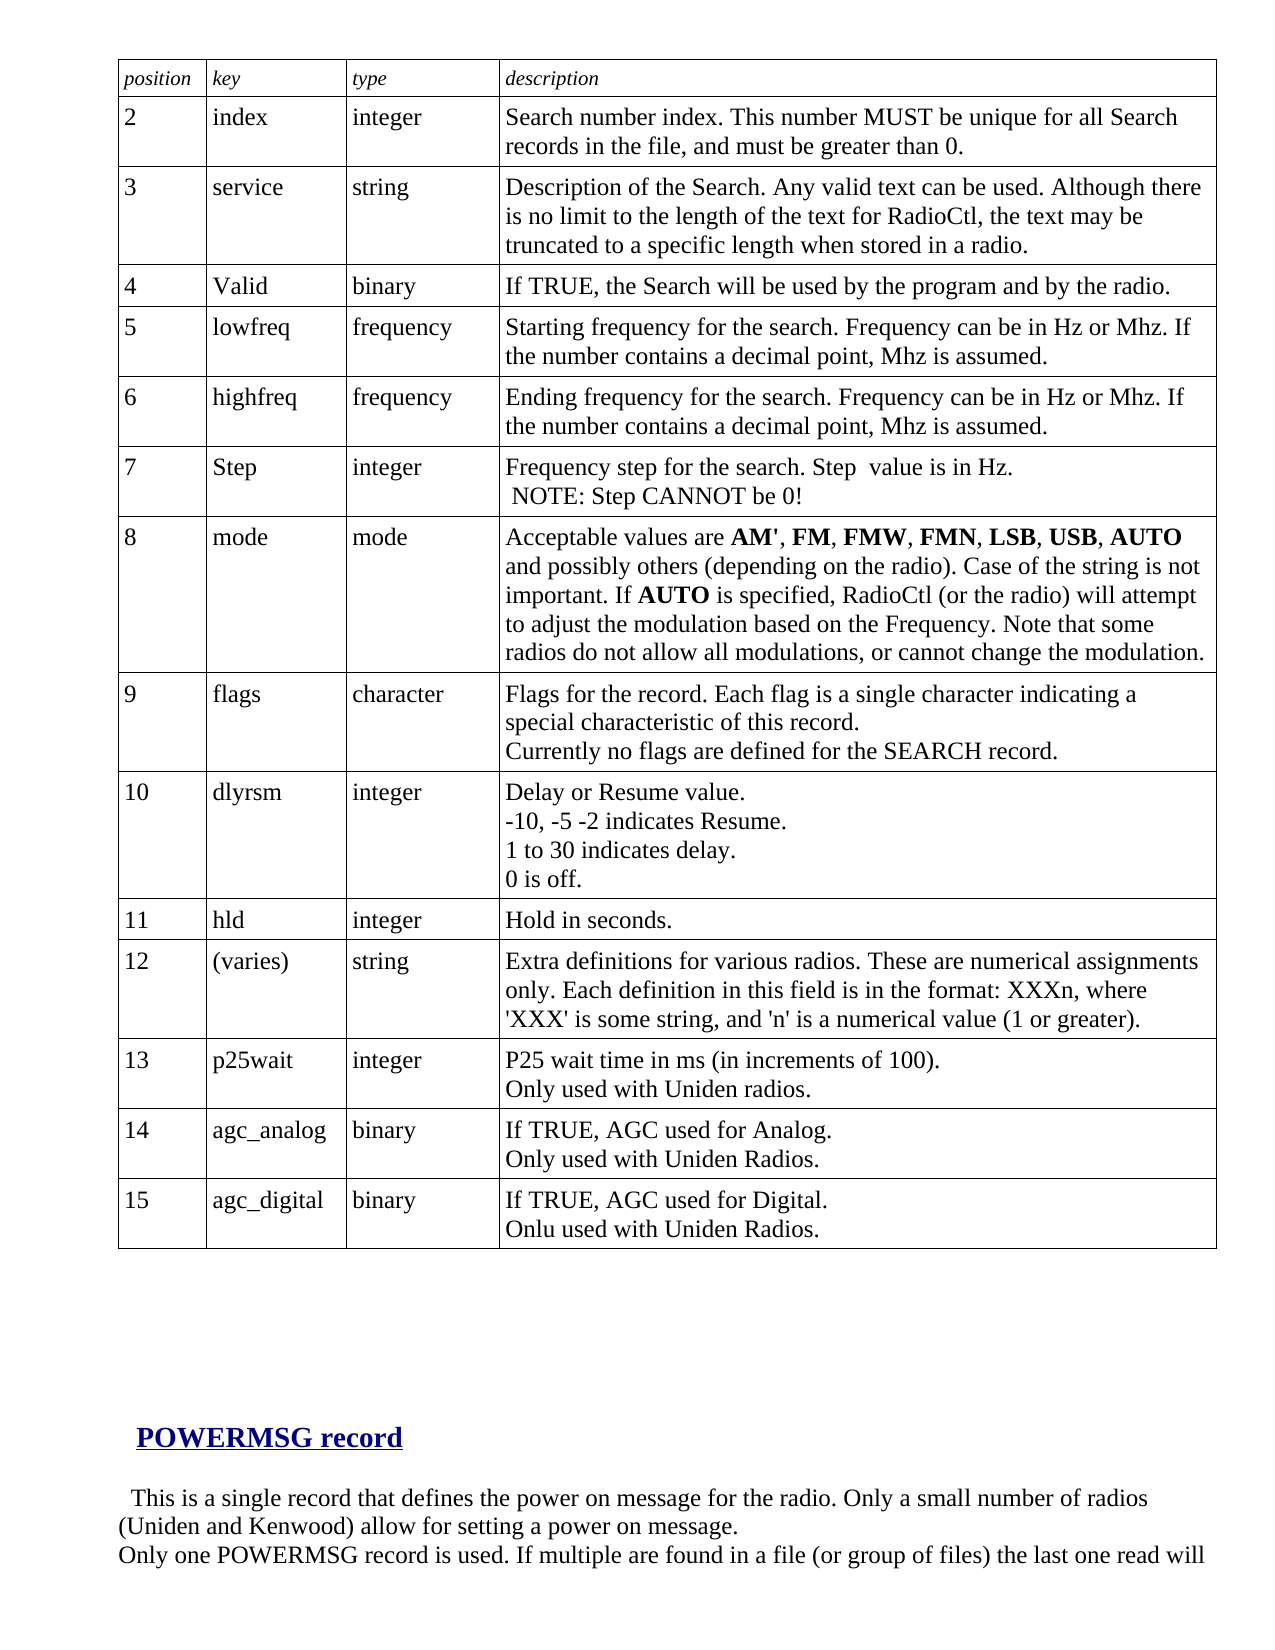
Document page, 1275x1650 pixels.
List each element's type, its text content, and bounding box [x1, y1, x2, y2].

table_cell Valid [207, 265, 346, 306]
text Only one POWERMSG record is used. If multiple are found in a file (or group of files) the last one read will [118, 1540, 1216, 1569]
table_cell binary [347, 1109, 499, 1178]
subtitle POWERMSG record [136, 1420, 1216, 1453]
table_cell agc_analog [207, 1109, 346, 1178]
table_cell integer [347, 772, 499, 898]
table_cell character [347, 673, 499, 771]
table_cell 12 [119, 940, 206, 1038]
table_cell integer [347, 1039, 499, 1108]
table_cell Frequency step for the search. Step value is in Hz. NOTE: Step CANNOT be 0! [500, 447, 1216, 516]
table_cell 7 [119, 447, 206, 516]
table_cell hld [207, 899, 346, 939]
table_header description [500, 60, 1216, 96]
table_cell Delay or Resume value. -10, -5 -2 indicates Resume. 1 to 30 indicates delay. 0 is off. [500, 772, 1216, 898]
table_cell binary [347, 265, 499, 306]
table_cell 5 [119, 307, 206, 376]
table_cell If TRUE, AGC used for Analog. Only used with Uniden Radios. [500, 1109, 1216, 1178]
table_cell 8 [119, 517, 206, 672]
table_cell (varies) [207, 940, 346, 1038]
table_cell Extra definitions for various radios. These are numerical assignments only. Each definition in this field is in the format: XXXn, where 'XXX' is some string, and 'n' is a numerical value (1 or greater). [500, 940, 1216, 1038]
table_header type [347, 60, 499, 96]
table_cell 14 [119, 1109, 206, 1178]
table_cell 10 [119, 772, 206, 898]
table_cell 3 [119, 167, 206, 264]
table_header position [119, 60, 206, 96]
table_cell 15 [119, 1179, 206, 1248]
table_cell 2 [119, 97, 206, 166]
table_cell Acceptable values are AM', FM, FMW, FMN, LSB, USB, AUTO and possibly others (depending on the radio). Case of the string is not important. If AUTO is specified, RadioCtl (or the radio) will attempt to adjust the modulation based on the Frequency. Note that some radios do not allow all modulations, or cannot change the modulation. [500, 517, 1216, 672]
table_cell integer [347, 97, 499, 166]
table_cell Ending frequency for the search. Frequency can be in Hz or Mhz. If the number contains a decimal point, Mhz is assumed. [500, 377, 1216, 446]
table_cell 13 [119, 1039, 206, 1108]
table_cell highfreq [207, 377, 346, 446]
table_cell flags [207, 673, 346, 771]
table_cell lowfreq [207, 307, 346, 376]
table_cell integer [347, 447, 499, 516]
table_cell index [207, 97, 346, 166]
table_cell Starting frequency for the search. Frequency can be in Hz or Mhz. If the number contains a decimal point, Mhz is assumed. [500, 307, 1216, 376]
text This is a single record that defines the power on message for the radio. Only a small number of radios (Uniden and Kenwood) allow for setting a power on message. [118, 1483, 1216, 1540]
table_cell 11 [119, 899, 206, 939]
table_cell Search number index. This number MUST be unique for all Search records in the file, and must be greater than 0. [500, 97, 1216, 166]
table_cell binary [347, 1179, 499, 1248]
table_cell string [347, 940, 499, 1038]
table_cell 6 [119, 377, 206, 446]
table_cell frequency [347, 307, 499, 376]
table_cell 9 [119, 673, 206, 771]
table_cell Description of the Search. Any valid text can be used. Although there is no limit to the length of the text for RadioCtl, the text may be truncated to a specific length when stored in a radio. [500, 167, 1216, 264]
table_header key [207, 60, 346, 96]
table_cell service [207, 167, 346, 264]
table_cell frequency [347, 377, 499, 446]
table_cell mode [347, 517, 499, 672]
table_cell Flags for the record. Each flag is a single character indicating a special characteristic of this record. Currently no flags are defined for the SEARCH record. [500, 673, 1216, 771]
table_cell agc_digital [207, 1179, 346, 1248]
table_cell Step [207, 447, 346, 516]
table_cell integer [347, 899, 499, 939]
table_cell 4 [119, 265, 206, 306]
table_cell If TRUE, AGC used for Digital. Onlu used with Uniden Radios. [500, 1179, 1216, 1248]
table_cell p25wait [207, 1039, 346, 1108]
table_cell mode [207, 517, 346, 672]
table_cell If TRUE, the Search will be used by the program and by the radio. [500, 265, 1216, 306]
table_cell dlyrsm [207, 772, 346, 898]
table_cell string [347, 167, 499, 264]
table_cell Hold in seconds. [500, 899, 1216, 939]
table_cell P25 wait time in ms (in increments of 100). Only used with Uniden radios. [500, 1039, 1216, 1108]
